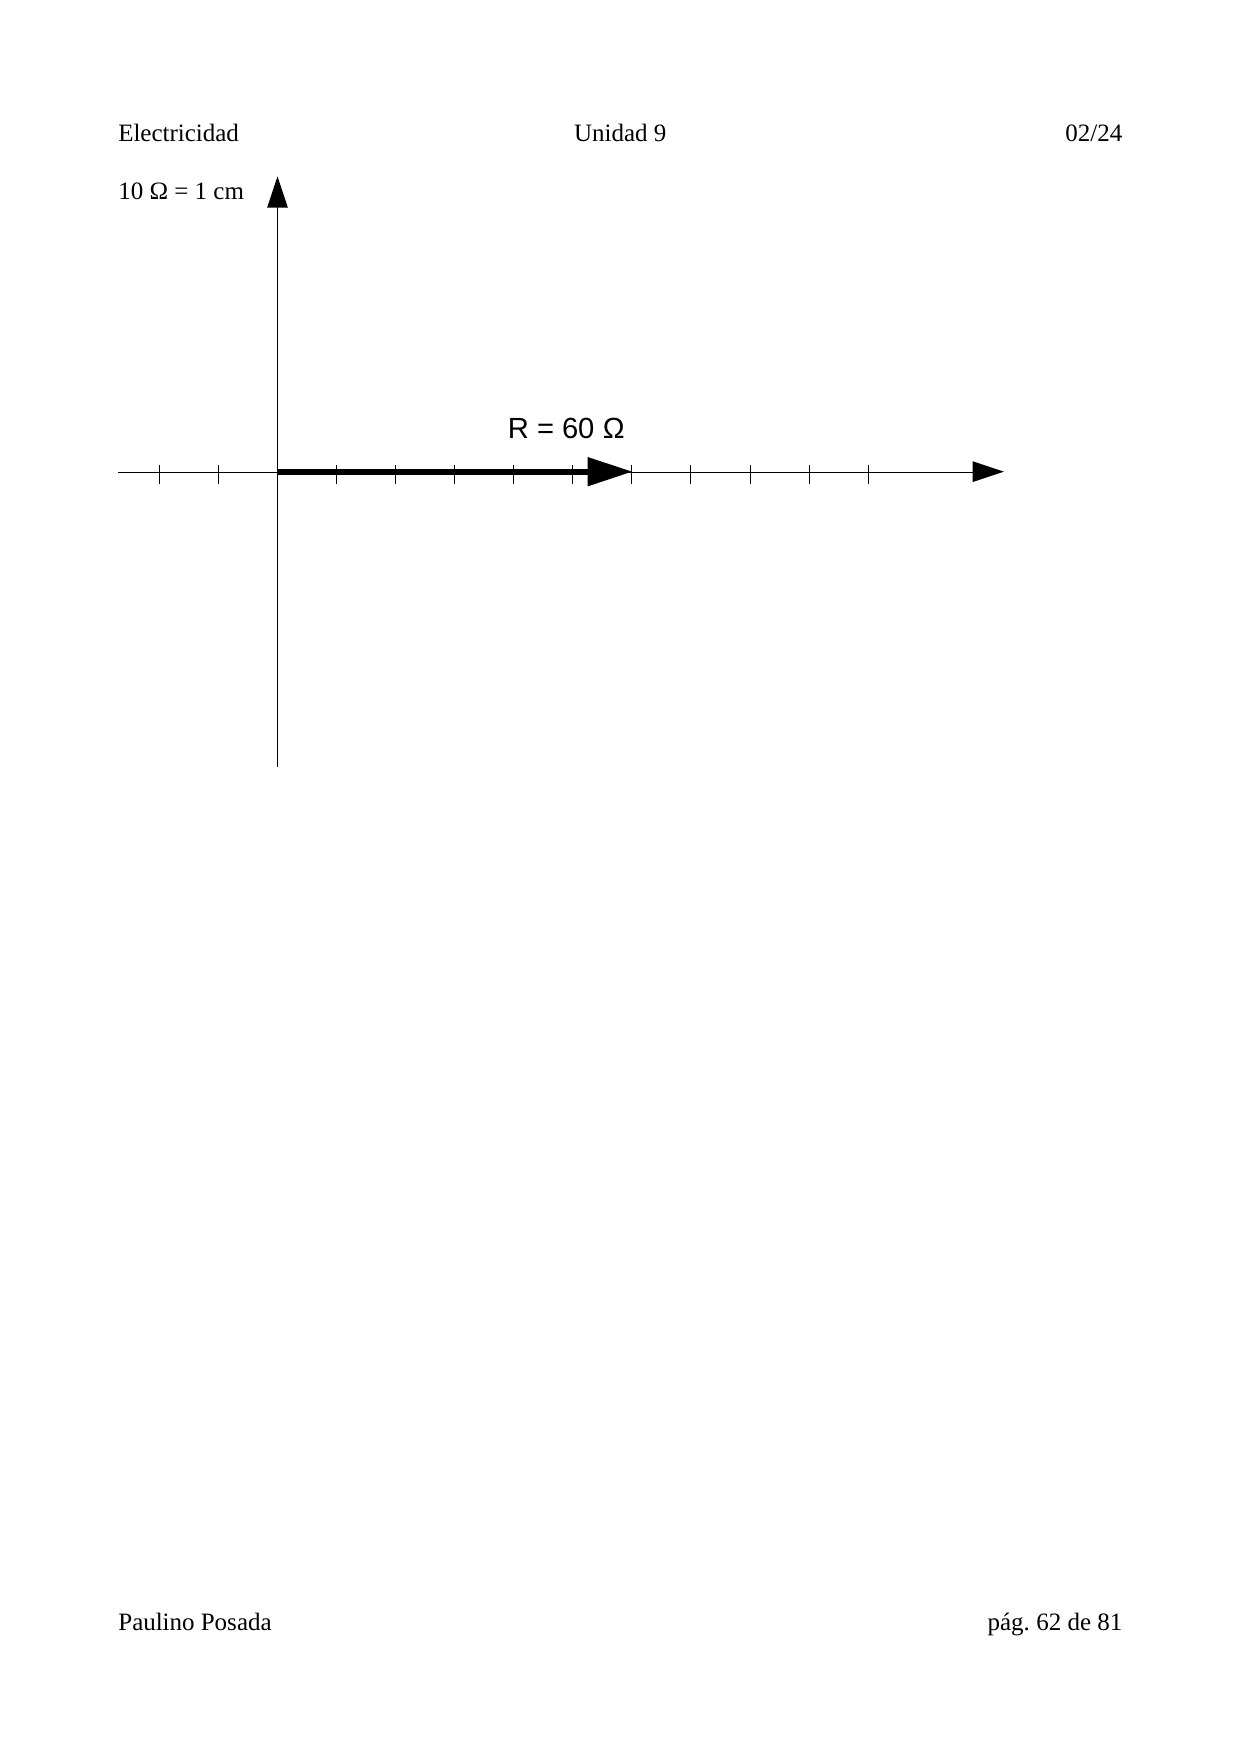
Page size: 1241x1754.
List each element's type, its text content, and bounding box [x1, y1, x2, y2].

text [278, 176, 1122, 205]
text 10 Ω = 1 cm [118, 176, 277, 205]
